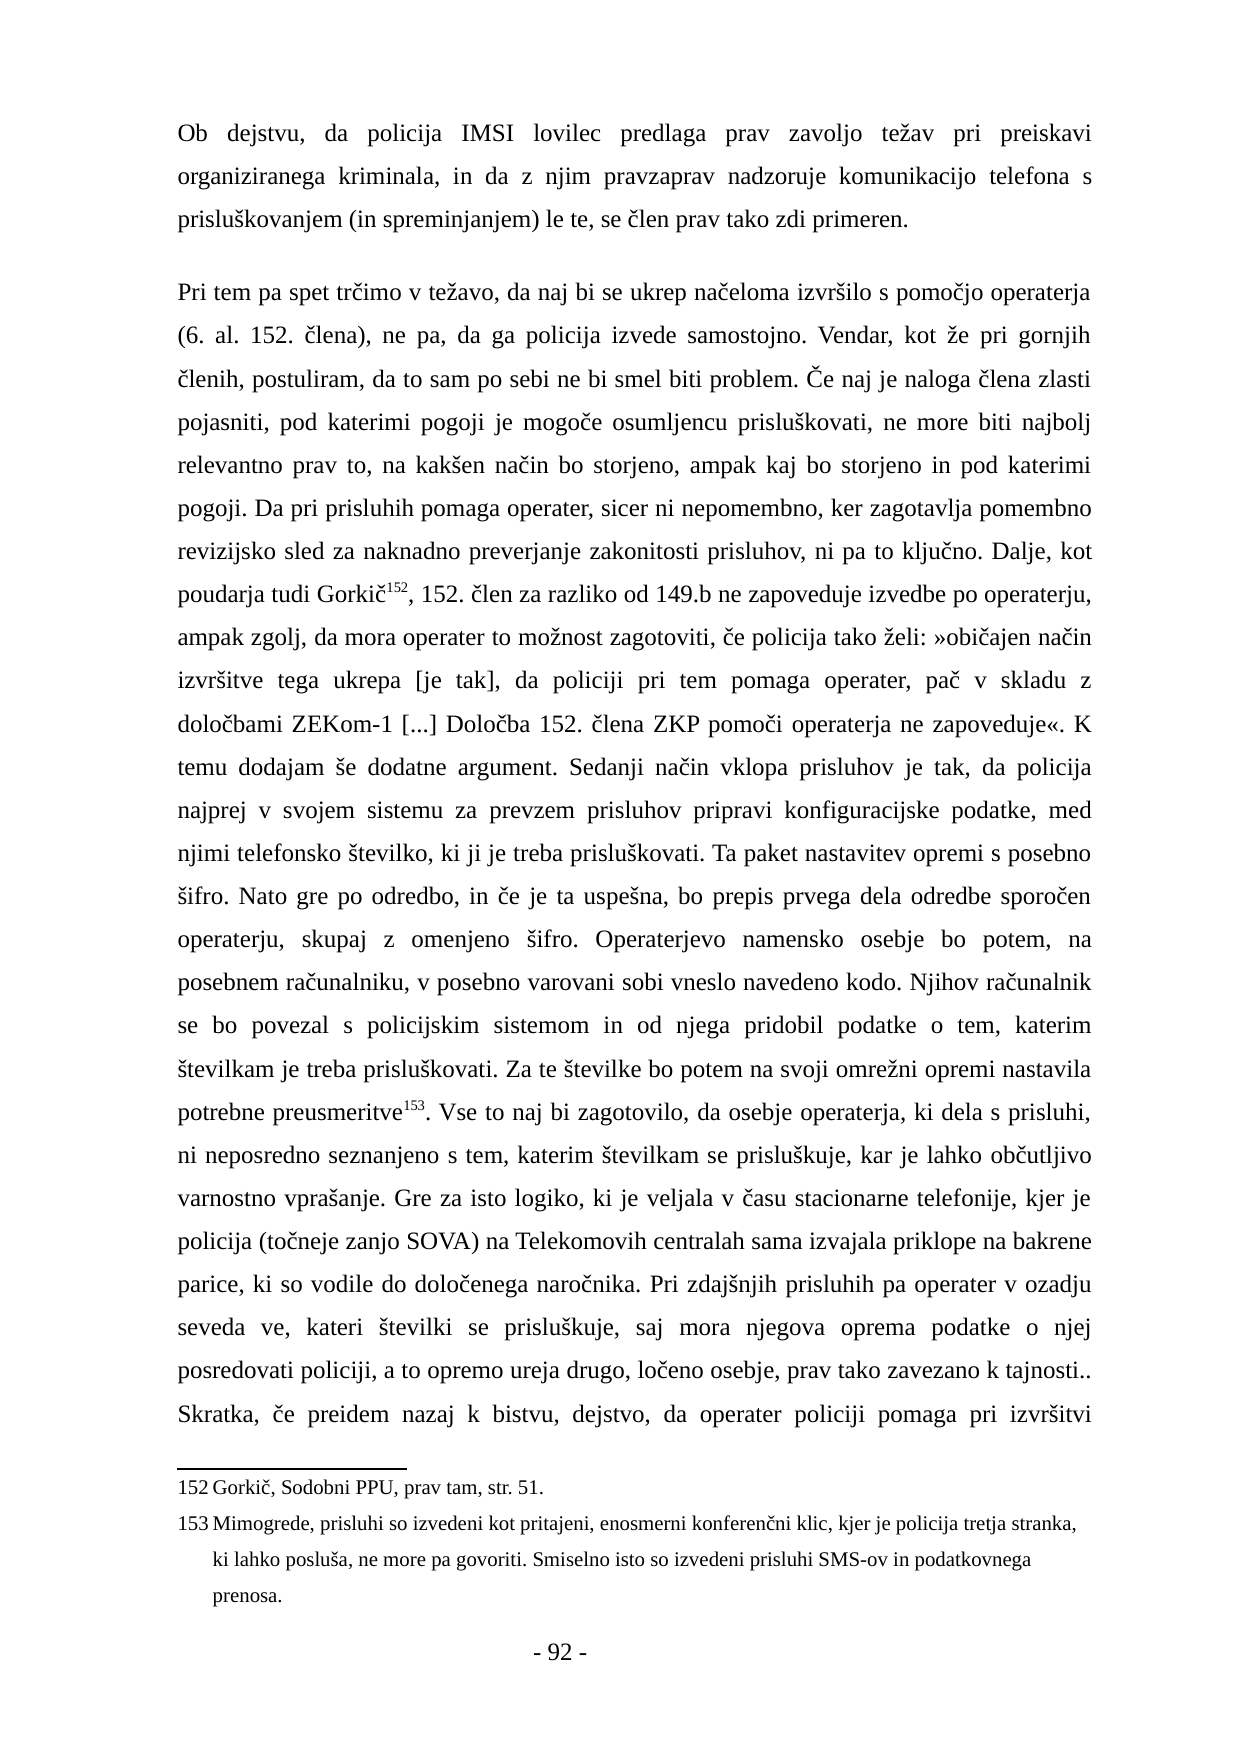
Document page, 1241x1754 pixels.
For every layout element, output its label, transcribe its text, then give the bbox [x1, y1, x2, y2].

text Pri tem pa spet trčimo v težavo, da naj bi se ukrep načeloma izvršilo s pomočjo operaterja (6. al. 152. člena), ne pa, da ga policija izvede samostojno. Vendar, kot že pri gornjih členih, postuliram, da to sam po sebi ne bi smel biti problem. Če naj je naloga člena zlasti pojasniti, pod katerimi pogoji je mogoče osumljencu prisluškovati, ne more biti najbolj relevantno prav to, na kakšen način bo storjeno, ampak kaj bo storjeno in pod katerimi pogoji. Da pri prisluhih pomaga operater, sicer ni nepomembno, ker zagotavlja pomembno revizijsko sled za naknadno preverjanje zakonitosti prisluhov, ni pa to ključno. Dalje, kot poudarja tudi Gorkič, 152. člen za razliko od 149.b ne zapoveduje izvedbe po operaterju, ampak zgolj, da mora operater to možnost zagotoviti, če policija tako želi: »običajen način izvršitve tega ukrepa [je tak], da policiji pri tem pomaga operater, pač v skladu z določbami ZEKom-1 [...] Določba 152. člena ZKP pomoči operaterja ne zapoveduje«. K temu dodajam še dodatne argument. Sedanji način vklopa prisluhov je tak, da policija najprej v svojem sistemu za prevzem prisluhov pripravi konfiguracijske podatke, med njimi telefonsko številko, ki ji je treba prisluškovati. Ta paket nastavitev opremi s posebno šifro. Nato gre po odredbo, in če je ta uspešna, bo prepis prvega dela odredbe sporočen operaterju, skupaj z omenjeno šifro. Operaterjevo namensko osebje bo potem, na posebnem računalniku, v posebno varovani sobi vneslo navedeno kodo. Njihov računalnik se bo povezal s policijskim sistemom in od njega pridobil podatke o tem, katerim številkam je treba prisluškovati. Za te številke bo potem na svoji omrežni opremi nastavila potrebne preusmeritve. Vse to naj bi zagotovilo, da osebje operaterja, ki dela s prisluhi, ni neposredno seznanjeno s tem, katerim številkam se prisluškuje, kar je lahko občutljivo varnostno vprašanje. Gre za isto logiko, ki je veljala v času stacionarne telefonije, kjer je policija (točneje zanjo SOVA) na Telekomovih centralah sama izvajala priklope na bakrene parice, ki so vodile do določenega naročnika. Pri zdajšnjih prisluhih pa operater v ozadju seveda ve, kateri številki se prisluškuje, saj mora njegova oprema podatke o njej posredovati policiji, a to opremo ureja drugo, ločeno osebje, prav tako zavezano k tajnosti.. Skratka, če preidem nazaj k bistvu, dejstvo, da operater policiji pomaga pri izvršitvi [177, 277, 1093, 1427]
text Ob dejstvu, da policija IMSI lovilec predlaga prav zavoljo težav pri preiskavi organiziranega kriminala, in da z njim pravzaprav nadzoruje komunikacijo telefona s prisluškovanjem (in spreminjanjem) le te, se člen prav tako zdi primeren. [177, 118, 1093, 233]
text Gorkič, Sodobni PPU, prav tam, str. 51. [177, 1475, 1093, 1499]
text Mimogrede, prisluhi so izvedeni kot pritajeni, enosmerni konferenčni klic, kjer je policija tretja stranka, ki lahko posluša, ne more pa govoriti. Smiselno isto so izvedeni prisluhi SMS-ov in podatkovnega prenosa. [177, 1511, 1093, 1607]
